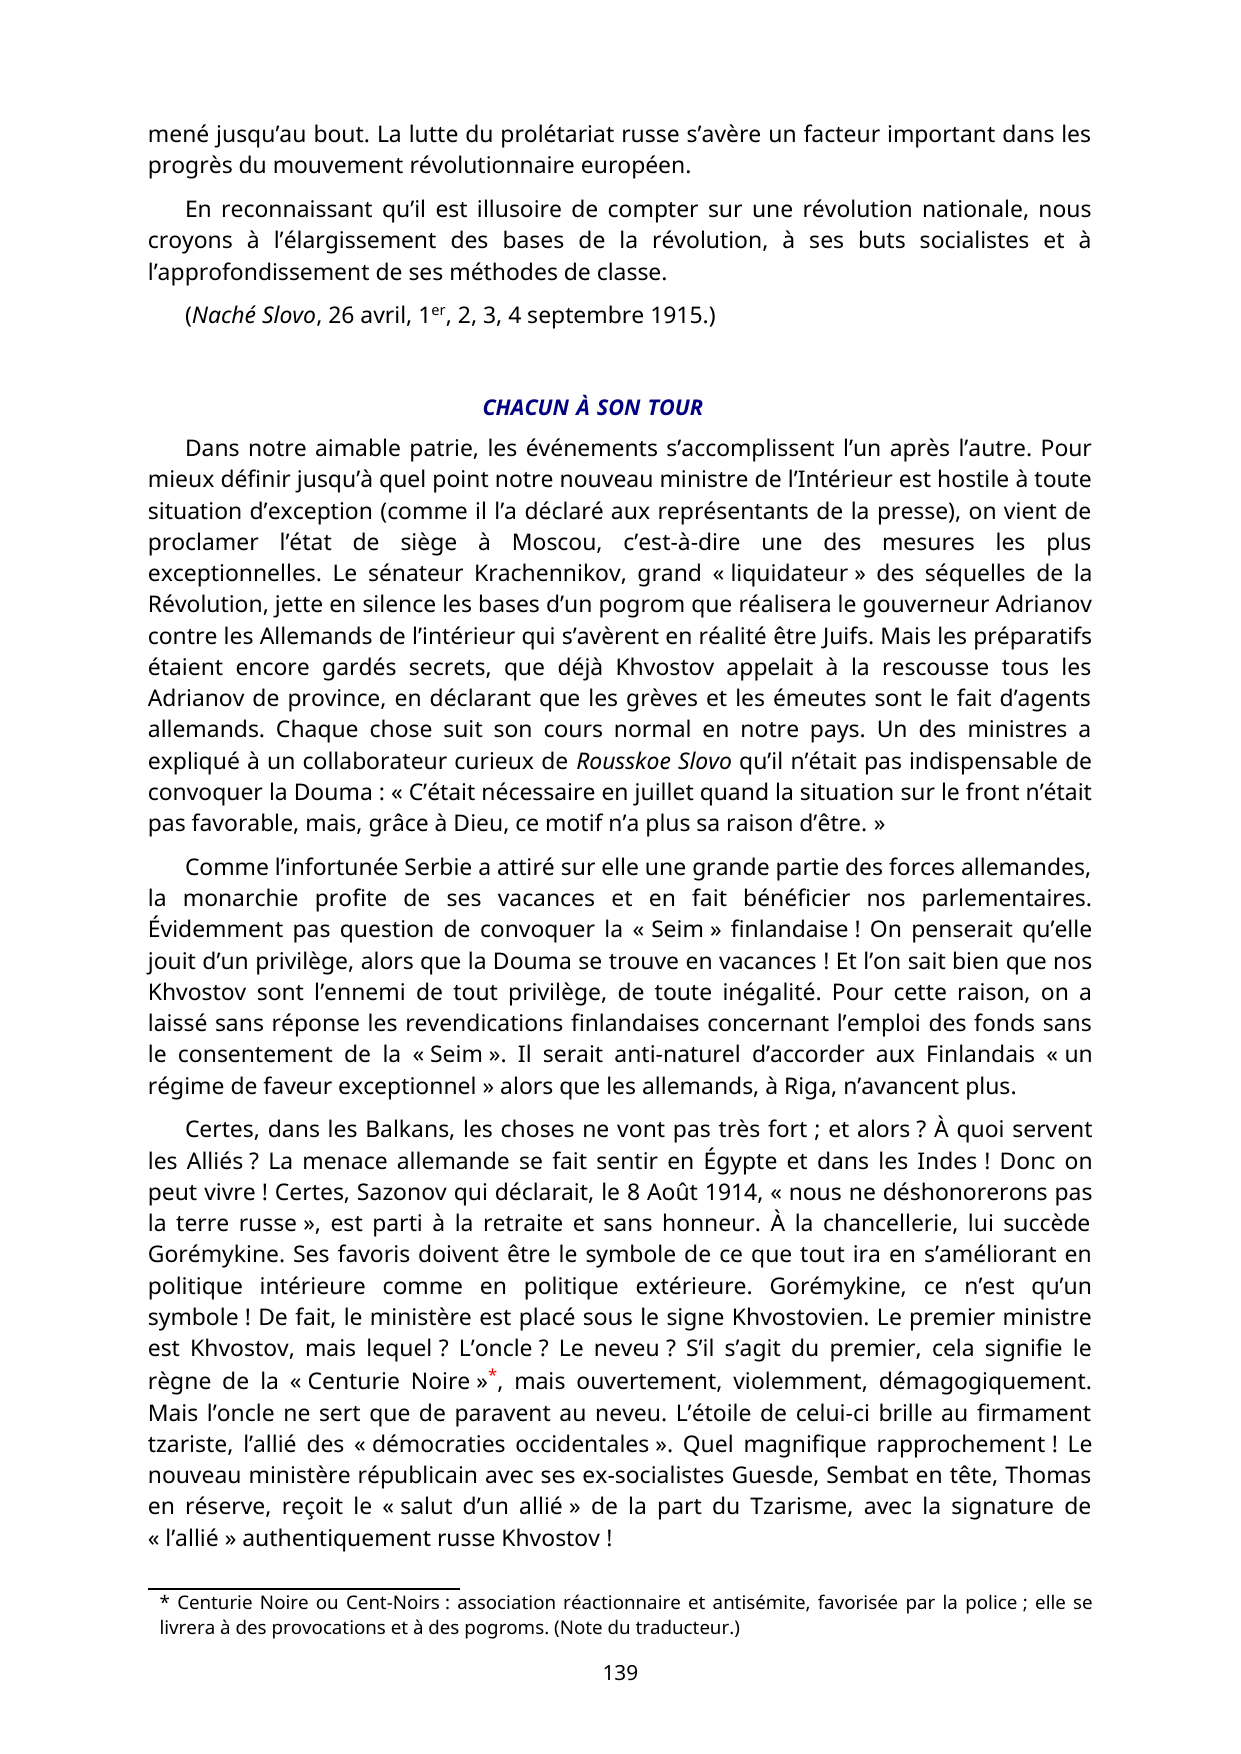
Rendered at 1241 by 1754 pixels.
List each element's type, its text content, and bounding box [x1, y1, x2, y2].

text Centurie Noire ou Cent-Noirs : association réactionnaire et antisémite, favorisée par la police ; elle se livrera à des provocations et à des pogroms. (Note du traducteur.) [159, 1589, 1093, 1640]
text (Naché Slovo, 26 avril, 1er, 2, 3, 4 septembre 1915.) [148, 299, 1093, 331]
text Comme l’infortunée Serbie a attiré sur elle une grande partie des forces allemandes, la monarchie profite de ses vacances et en fait bénéficier nos parlementaires. Évidemment pas question de convoquer la « Seim » finlandaise ! On penserait qu’elle jouit d’un privilège, alors que la Douma se trouve en vacances ! Et l’on sait bien que nos Khvostov sont l’ennemi de tout privilège, de toute inégalité. Pour cette raison, on a laissé sans réponse les revendications finlandaises concernant l’emploi des fonds sans le consentement de la « Seim ». Il serait anti-naturel d’accorder aux Finlandais « un régime de faveur exceptionnel » alors que les allemands, à Riga, n’avancent plus. [148, 851, 1093, 1101]
text mené jusqu’au bout. La lutte du prolétariat russe s’avère un facteur important dans les progrès du mouvement révolutionnaire européen. [148, 118, 1093, 181]
text En reconnaissant qu’il est illusoire de compter sur une révolution nationale, nous croyons à l’élargissement des bases de la révolution, à ses buts socialistes et à l’approfondissement de ses méthodes de classe. [148, 193, 1093, 287]
text Dans notre aimable patrie, les événements s’accomplissent l’un après l’autre. Pour mieux définir jusqu’à quel point notre nouveau ministre de l’Intérieur est hostile à toute situation d’exception (comme il l’a déclaré aux représentants de la presse), on vient de proclamer l’état de siège à Moscou, c’est-à-dire une des mesures les plus exceptionnelles. Le sénateur Krachennikov, grand « liquidateur » des séquelles de la Révolution, jette en silence les bases d’un pogrom que réalisera le gouverneur Adrianov contre les Allemands de l’intérieur qui s’avèrent en réalité être Juifs. Mais les préparatifs étaient encore gardés secrets, que déjà Khvostov appelait à la rescousse tous les Adrianov de province, en déclarant que les grèves et les émeutes sont le fait d’agents allemands. Chaque chose suit son cours normal en notre pays. Un des ministres a expliqué à un collaborateur curieux de Rousskoe Slovo qu’il n’était pas indispensable de convoquer la Douma : « C’était nécessaire en juillet quand la situation sur le front n’était pas favorable, mais, grâce à Dieu, ce motif n’a plus sa raison d’être. » [148, 432, 1093, 838]
text chacun à son tour [96, 387, 1093, 424]
text Certes, dans les Balkans, les choses ne vont pas très fort ; et alors ? À quoi servent les Alliés ? La menace allemande se fait sentir en Égypte et dans les Indes ! Donc on peut vivre ! Certes, Sazonov qui déclarait, le 8 Août 1914, « nous ne déshonorerons pas la terre russe », est parti à la retraite et sans honneur. À la chancellerie, lui succède Gorémykine. Ses favoris doivent être le symbole de ce que tout ira en s’améliorant en politique intérieure comme en politique extérieure. Gorémykine, ce n’est qu’un symbole ! De fait, le ministère est placé sous le signe Khvostovien. Le premier ministre est Khvostov, mais lequel ? L’oncle ? Le neveu ? S’il s’agit du premier, cela signifie le règne de la « Centurie Noire », mais ouvertement, violemment, démagogiquement. Mais l’oncle ne sert que de paravent au neveu. L’étoile de celui-ci brille au firmament tzariste, l’allié des « démocraties occidentales ». Quel magnifique rapprochement ! Le nouveau ministère républicain avec ses ex-socialistes Guesde, Sembat en tête, Thomas en réserve, reçoit le « salut d’un allié » de la part du Tzarisme, avec la signature de « l’allié » authentiquement russe Khvostov ! [148, 1113, 1093, 1553]
